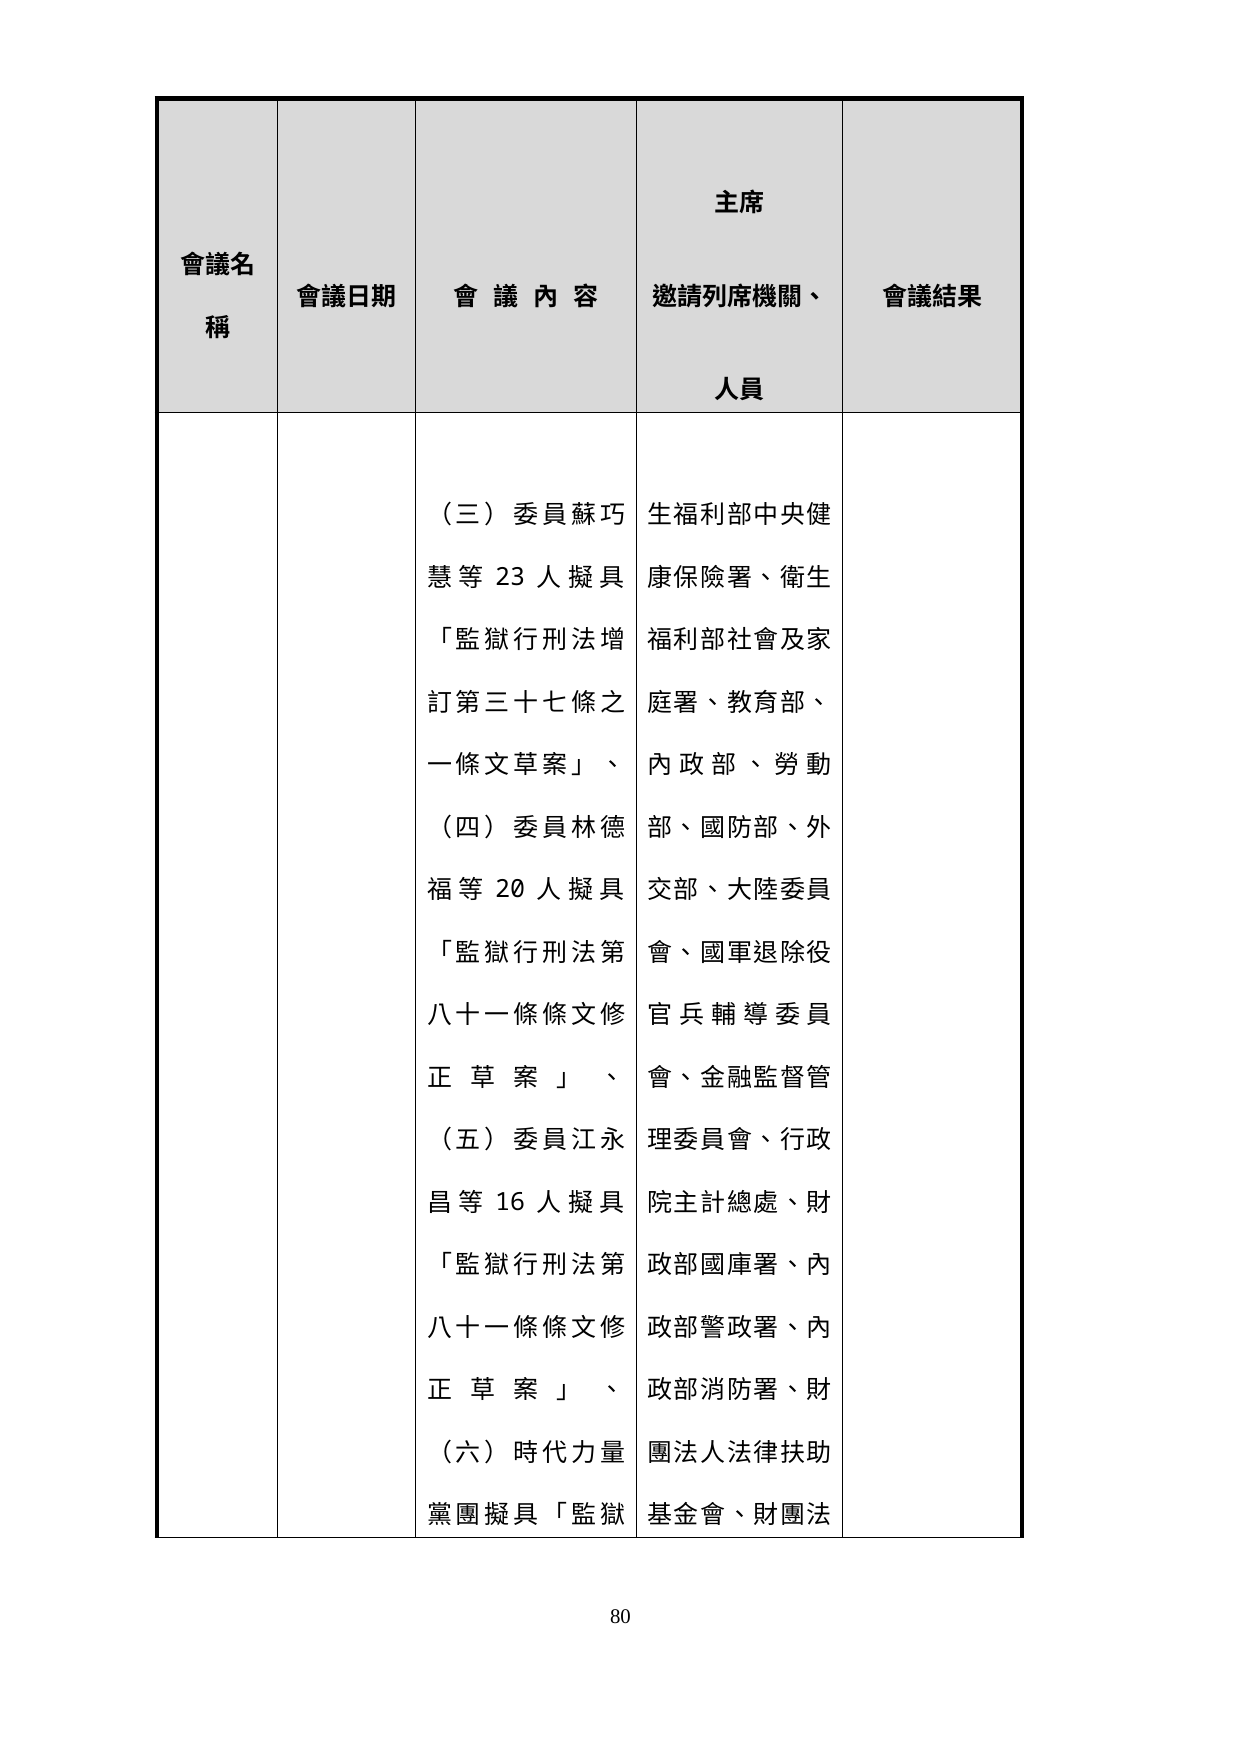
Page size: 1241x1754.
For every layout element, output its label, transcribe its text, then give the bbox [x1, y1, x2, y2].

table_cell [159, 413, 277, 1537]
table_header 會議名稱 [159, 101, 277, 412]
table_cell [278, 413, 415, 1537]
table_header 會議結果 [843, 101, 1020, 412]
table_cell （三）委員蘇巧慧等23人擬具「監獄行刑法增訂第三十七條之一條文草案」、（四）委員林德福等20人擬具「監獄行刑法第八十一條條文修正草案」、（五）委員江永昌等16人擬具「監獄行刑法第八十一條條文修正草案」、（六）時代力量黨團擬具「監獄 [416, 413, 636, 1537]
table_cell [843, 413, 1020, 1537]
table_header 會議日期 [278, 101, 415, 412]
table_header 會議內容 [416, 101, 636, 412]
table_header 主席 邀請列席機關、 人員 [637, 101, 842, 412]
table_cell 生福利部中央健康保險署、衛生福利部社會及家庭署、教育部、內政部、勞動部、國防部、外交部、大陸委員會、國軍退除役官兵輔導委員會、金融監督管理委員會、行政院主計總處、財政部國庫署、內政部警政署、內政部消防署、財團法人法律扶助基金會、財團法 [637, 413, 842, 1537]
